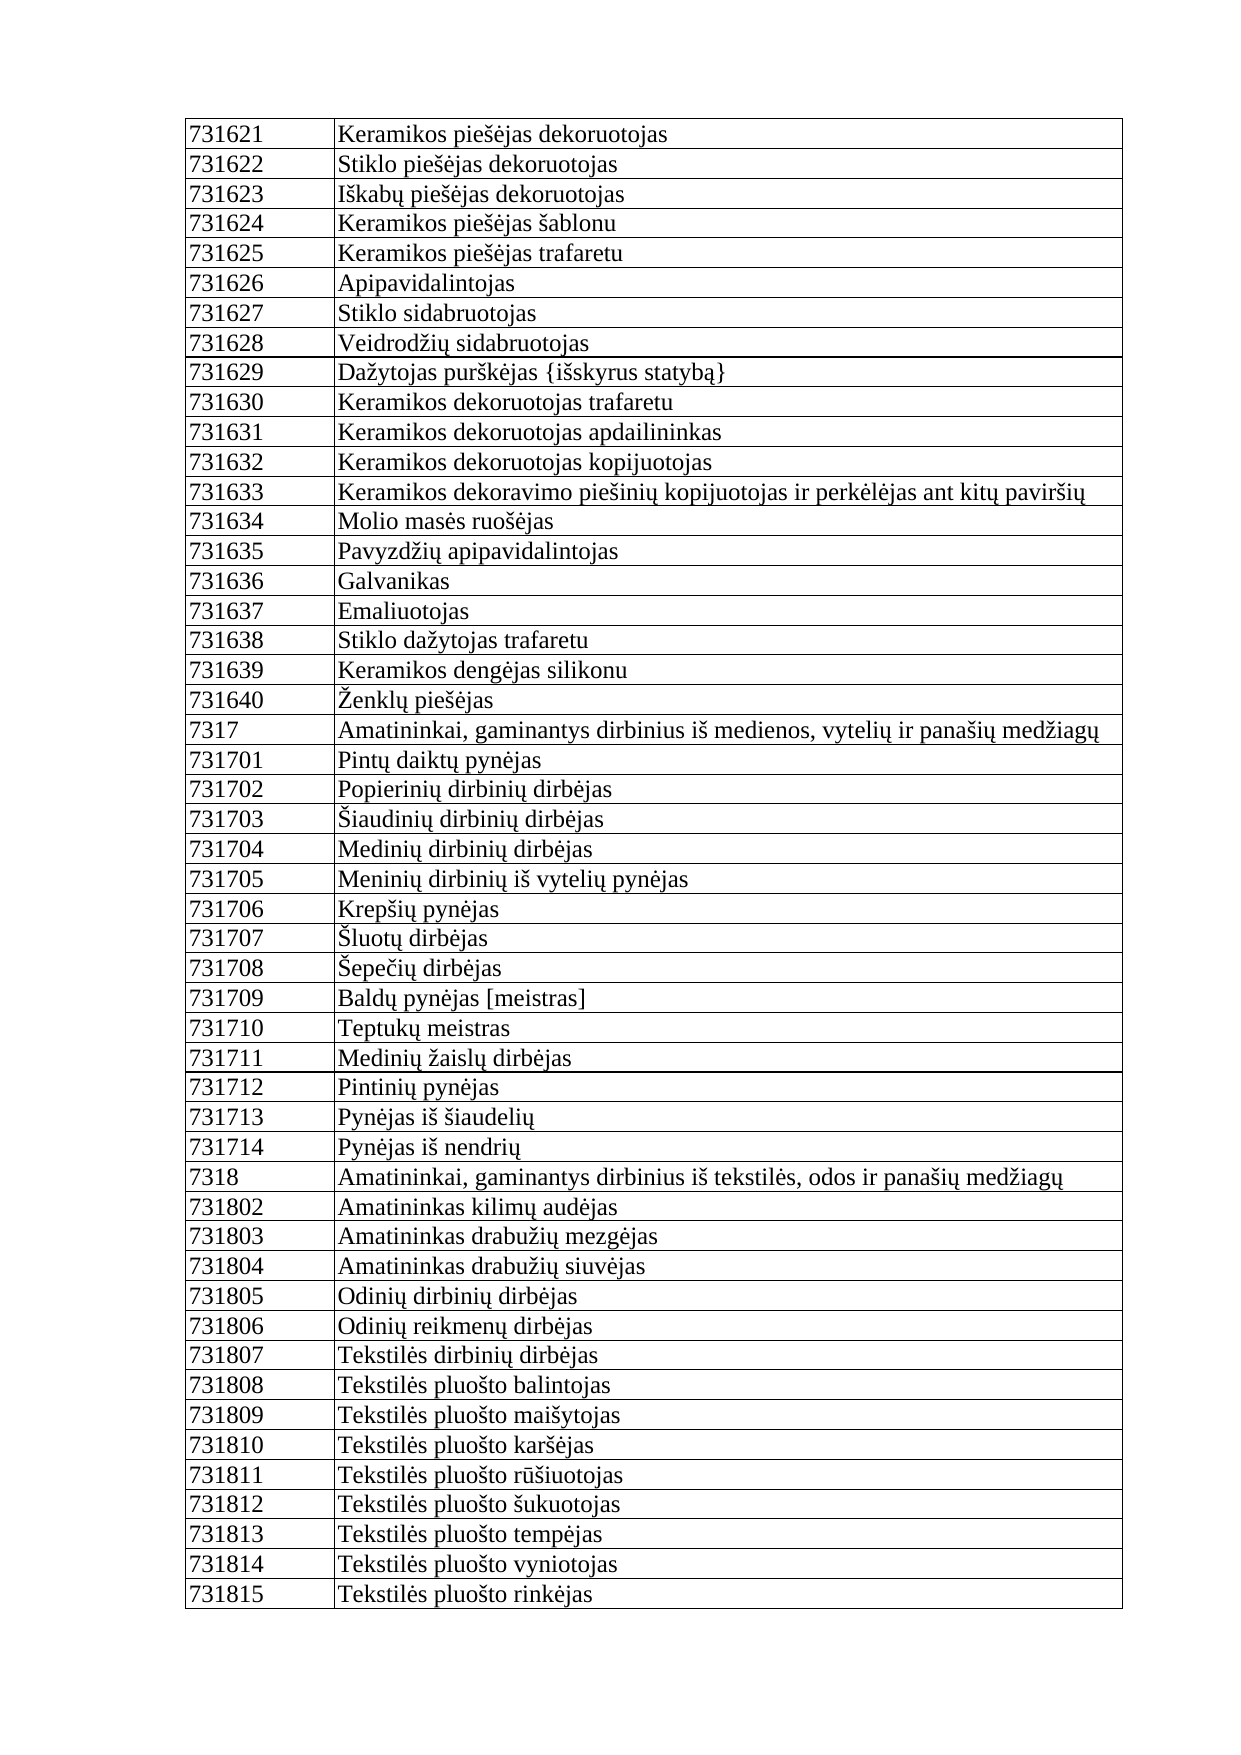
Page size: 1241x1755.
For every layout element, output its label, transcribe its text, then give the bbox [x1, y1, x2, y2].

table_cell Dažytojas purškėjas {išskyrus statybą} [335, 358, 1122, 386]
table_cell Emaliuotojas [335, 596, 1122, 624]
table_cell Veidrodžių sidabruotojas [335, 328, 1122, 356]
table_cell [177, 982, 185, 1012]
table_cell [177, 1101, 185, 1131]
table_cell 731811 [186, 1460, 334, 1488]
table_cell Keramikos dekoruotojas kopijuotojas [335, 447, 1122, 476]
table_cell [177, 923, 185, 952]
table_cell [177, 1518, 185, 1548]
table_cell Tekstilės pluošto šukuotojas [335, 1490, 1122, 1518]
table_cell 731635 [186, 536, 334, 565]
table_cell [177, 386, 185, 416]
table_cell Medinių žaislų dirbėjas [335, 1043, 1122, 1071]
table_cell [177, 1429, 185, 1459]
table_cell [177, 476, 185, 505]
table_cell [177, 1489, 185, 1518]
table_cell 731704 [186, 834, 334, 863]
table_cell [177, 952, 185, 982]
table_cell 731711 [186, 1043, 334, 1071]
table_cell [177, 1340, 185, 1369]
table_cell [177, 565, 185, 595]
table_cell 731701 [186, 745, 334, 773]
table_cell 731623 [186, 179, 334, 207]
table_cell Tekstilės pluošto tempėjas [335, 1519, 1122, 1548]
table_cell Tekstilės pluošto rūšiuotojas [335, 1460, 1122, 1488]
table_cell [177, 893, 185, 922]
table_cell [177, 148, 185, 178]
table_cell Pavyzdžių apipavidalintojas [335, 536, 1122, 565]
table_cell Keramikos dekoruotojas apdailininkas [335, 417, 1122, 446]
table_cell [177, 1042, 185, 1071]
table_cell Apipavidalintojas [335, 268, 1122, 297]
table_cell Šiaudinių dirbinių dirbėjas [335, 804, 1122, 833]
table_cell [177, 1280, 185, 1310]
table_cell 731706 [186, 894, 334, 922]
table_cell [177, 446, 185, 476]
table_cell 731625 [186, 238, 334, 267]
table_cell 731622 [186, 149, 334, 178]
table_cell 731708 [186, 953, 334, 982]
table_cell 731710 [186, 1013, 334, 1042]
table_cell Popierinių dirbinių dirbėjas [335, 775, 1122, 803]
table_cell [177, 833, 185, 863]
table_cell [177, 1071, 185, 1101]
table_cell [177, 714, 185, 744]
table_cell 731633 [186, 477, 334, 505]
table_cell Stiklo piešėjas dekoruotojas [335, 149, 1122, 178]
table_cell [177, 356, 185, 386]
table_cell 731629 [186, 358, 334, 386]
table_cell 731707 [186, 924, 334, 952]
table_cell 731634 [186, 506, 334, 535]
table_cell [177, 178, 185, 207]
table_cell Teptukų meistras [335, 1013, 1122, 1042]
table_cell Amatininkas drabužių siuvėjas [335, 1251, 1122, 1280]
table_cell [177, 1131, 185, 1161]
table_cell 731703 [186, 804, 334, 833]
table_cell [177, 208, 185, 237]
table_cell 731709 [186, 983, 334, 1012]
table_cell Krepšių pynėjas [335, 894, 1122, 922]
table_cell 731805 [186, 1281, 334, 1310]
table_cell Molio masės ruošėjas [335, 506, 1122, 535]
table_cell Odinių reikmenų dirbėjas [335, 1311, 1122, 1339]
table_cell Pynėjas iš nendrių [335, 1132, 1122, 1161]
table_cell [177, 863, 185, 893]
table_cell Šluotų dirbėjas [335, 924, 1122, 952]
table_cell Tekstilės dirbinių dirbėjas [335, 1341, 1122, 1369]
table_cell Keramikos dekoruotojas trafaretu [335, 387, 1122, 416]
table_cell Keramikos piešėjas dekoruotojas [335, 119, 1122, 148]
table_cell [177, 1191, 185, 1220]
table_cell Amatininkai, gaminantys dirbinius iš medienos, vytelių ir panašių medžiagų [335, 715, 1122, 744]
table_cell [177, 1459, 185, 1488]
table_cell Šepečių dirbėjas [335, 953, 1122, 982]
table_cell [177, 416, 185, 446]
table_cell Medinių dirbinių dirbėjas [335, 834, 1122, 863]
table_cell Keramikos dengėjas silikonu [335, 655, 1122, 684]
table_cell 731803 [186, 1221, 334, 1250]
table_cell 731638 [186, 626, 334, 654]
table_cell 731626 [186, 268, 334, 297]
table_cell 731621 [186, 119, 334, 148]
table_cell [177, 1578, 185, 1608]
table_cell 731712 [186, 1073, 334, 1101]
table_cell Pintinių pynėjas [335, 1073, 1122, 1101]
table_cell 731702 [186, 775, 334, 803]
table_cell 731640 [186, 685, 334, 714]
table_cell Keramikos piešėjas šablonu [335, 209, 1122, 237]
table_cell [177, 1220, 185, 1250]
table_cell Pintų daiktų pynėjas [335, 745, 1122, 773]
table_cell Keramikos dekoravimo piešinių kopijuotojas ir perkėlėjas ant kitų paviršių [335, 477, 1122, 505]
table_cell 731810 [186, 1430, 334, 1459]
table_cell Pynėjas iš šiaudelių [335, 1102, 1122, 1131]
table_cell 731809 [186, 1400, 334, 1429]
table_cell 731814 [186, 1549, 334, 1578]
table_cell [177, 1310, 185, 1339]
table_cell Galvanikas [335, 566, 1122, 595]
table_cell [177, 1012, 185, 1042]
table_cell 731637 [186, 596, 334, 624]
table_cell Odinių dirbinių dirbėjas [335, 1281, 1122, 1310]
table_cell Amatininkai, gaminantys dirbinius iš tekstilės, odos ir panašių medžiagų [335, 1162, 1122, 1191]
table_cell [177, 237, 185, 267]
table_cell 731630 [186, 387, 334, 416]
table_cell 731624 [186, 209, 334, 237]
table_cell 731806 [186, 1311, 334, 1339]
table_cell Tekstilės pluošto karšėjas [335, 1430, 1122, 1459]
table_cell 731639 [186, 655, 334, 684]
table_cell Tekstilės pluošto maišytojas [335, 1400, 1122, 1429]
table_cell 731713 [186, 1102, 334, 1131]
table_cell [177, 118, 185, 148]
table_cell Iškabų piešėjas dekoruotojas [335, 179, 1122, 207]
table_cell 731705 [186, 864, 334, 893]
table_cell Amatininkas drabužių mezgėjas [335, 1221, 1122, 1250]
table_cell [177, 297, 185, 327]
table_cell 731808 [186, 1370, 334, 1399]
table_cell Keramikos piešėjas trafaretu [335, 238, 1122, 267]
table_cell 731631 [186, 417, 334, 446]
table_cell [177, 1548, 185, 1578]
table_cell Tekstilės pluošto vyniotojas [335, 1549, 1122, 1578]
table_cell 731632 [186, 447, 334, 476]
table_cell 731628 [186, 328, 334, 356]
table_cell 731813 [186, 1519, 334, 1548]
table_cell [177, 684, 185, 714]
table_cell [177, 1369, 185, 1399]
table_cell [177, 1250, 185, 1280]
table_cell 731812 [186, 1490, 334, 1518]
table_cell 731815 [186, 1579, 334, 1608]
table_cell Baldų pynėjas [meistras] [335, 983, 1122, 1012]
table_cell 731802 [186, 1192, 334, 1220]
table_cell 731714 [186, 1132, 334, 1161]
table_cell 731804 [186, 1251, 334, 1280]
table_cell Tekstilės pluošto balintojas [335, 1370, 1122, 1399]
table_cell Amatininkas kilimų audėjas [335, 1192, 1122, 1220]
table_cell 7318 [186, 1162, 334, 1191]
table_cell [177, 327, 185, 356]
table_cell [177, 535, 185, 565]
table_cell Meninių dirbinių iš vytelių pynėjas [335, 864, 1122, 893]
table_cell 7317 [186, 715, 334, 744]
table_cell 731807 [186, 1341, 334, 1369]
table_cell [177, 774, 185, 803]
table_cell [177, 744, 185, 773]
table_cell Stiklo dažytojas trafaretu [335, 626, 1122, 654]
table_cell 731636 [186, 566, 334, 595]
table_cell [177, 625, 185, 654]
table_cell [177, 1399, 185, 1429]
table_cell [177, 803, 185, 833]
table_cell [177, 1161, 185, 1191]
table_cell [177, 595, 185, 624]
table_cell [177, 654, 185, 684]
table_cell [177, 267, 185, 297]
table_cell 731627 [186, 298, 334, 327]
table_cell Tekstilės pluošto rinkėjas [335, 1579, 1122, 1608]
table_cell Ženklų piešėjas [335, 685, 1122, 714]
table_cell Stiklo sidabruotojas [335, 298, 1122, 327]
table_cell [177, 505, 185, 535]
